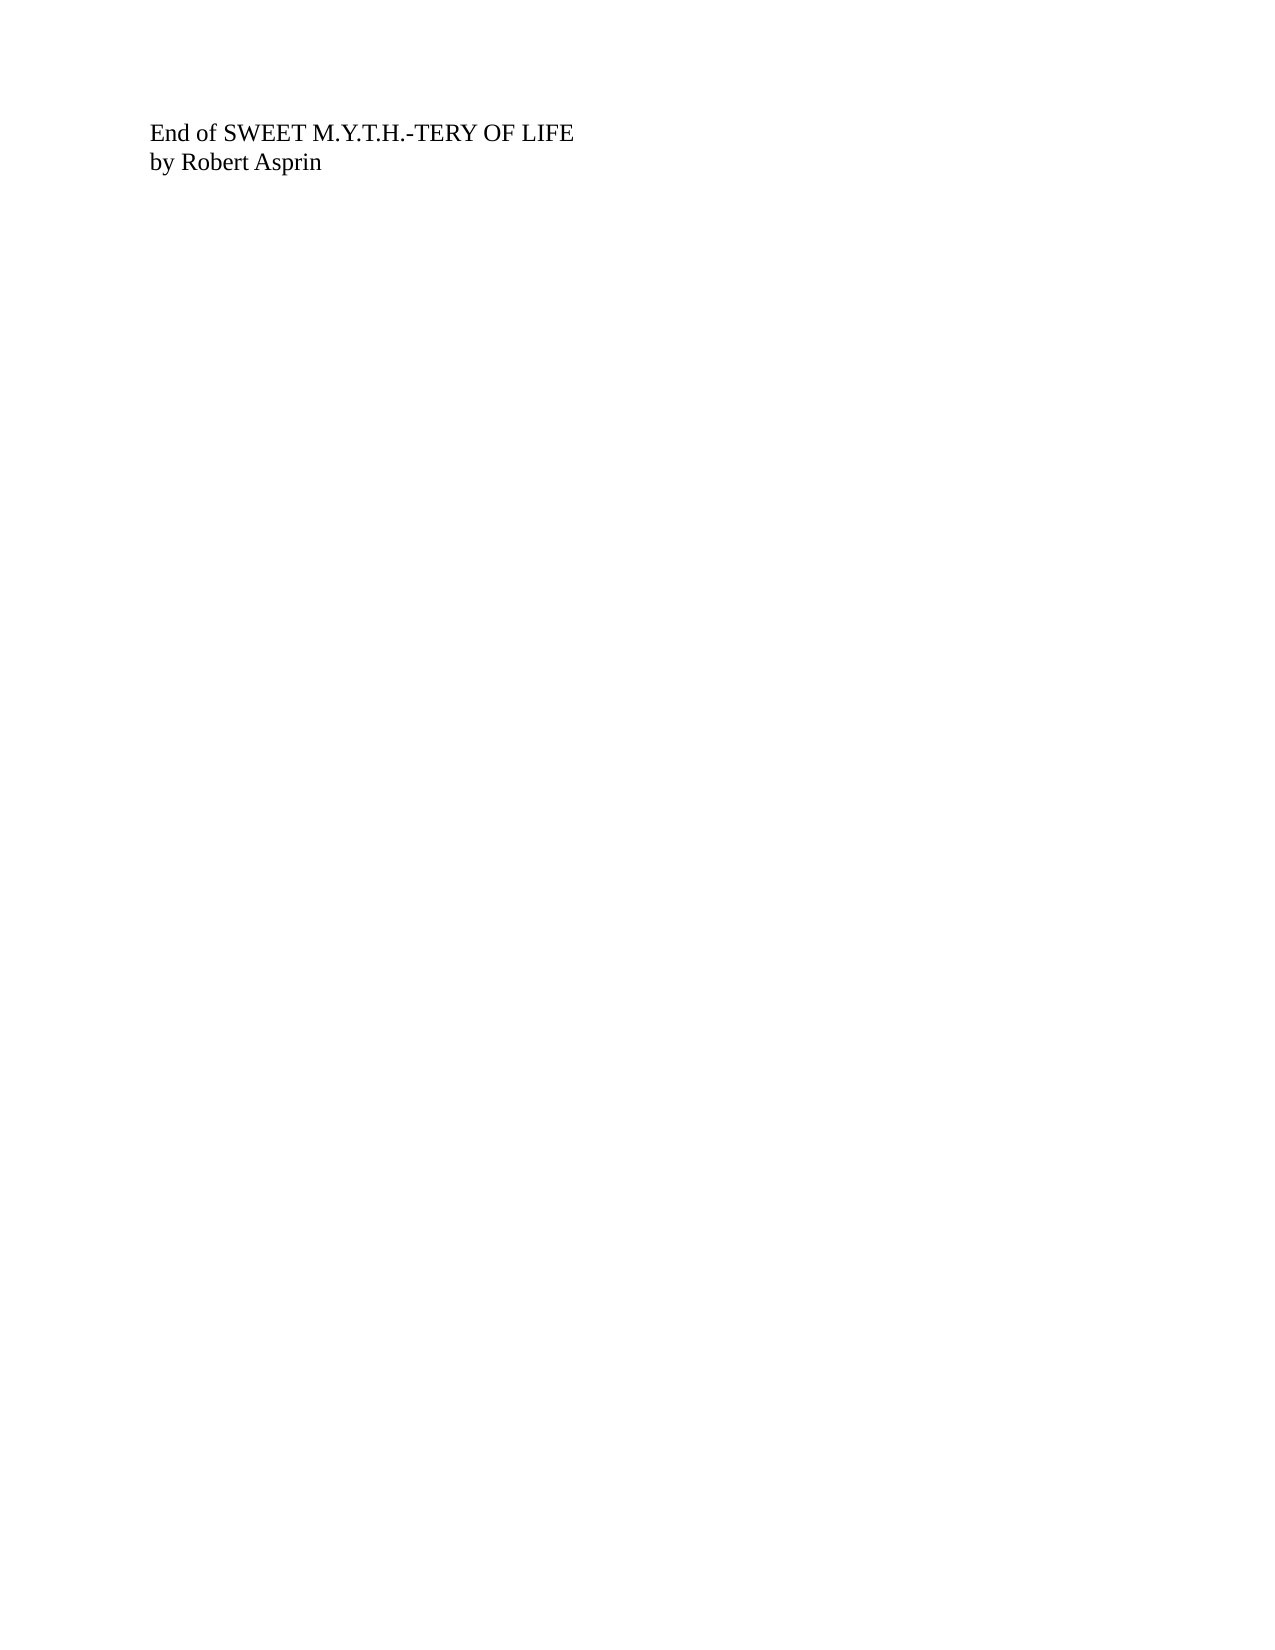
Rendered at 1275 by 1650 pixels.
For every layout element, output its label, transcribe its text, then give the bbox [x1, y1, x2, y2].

text End of SWEET M.Y.T.H.-TERY OF LIFE [118, 118, 1157, 147]
text by Robert Asprin [118, 147, 1157, 176]
